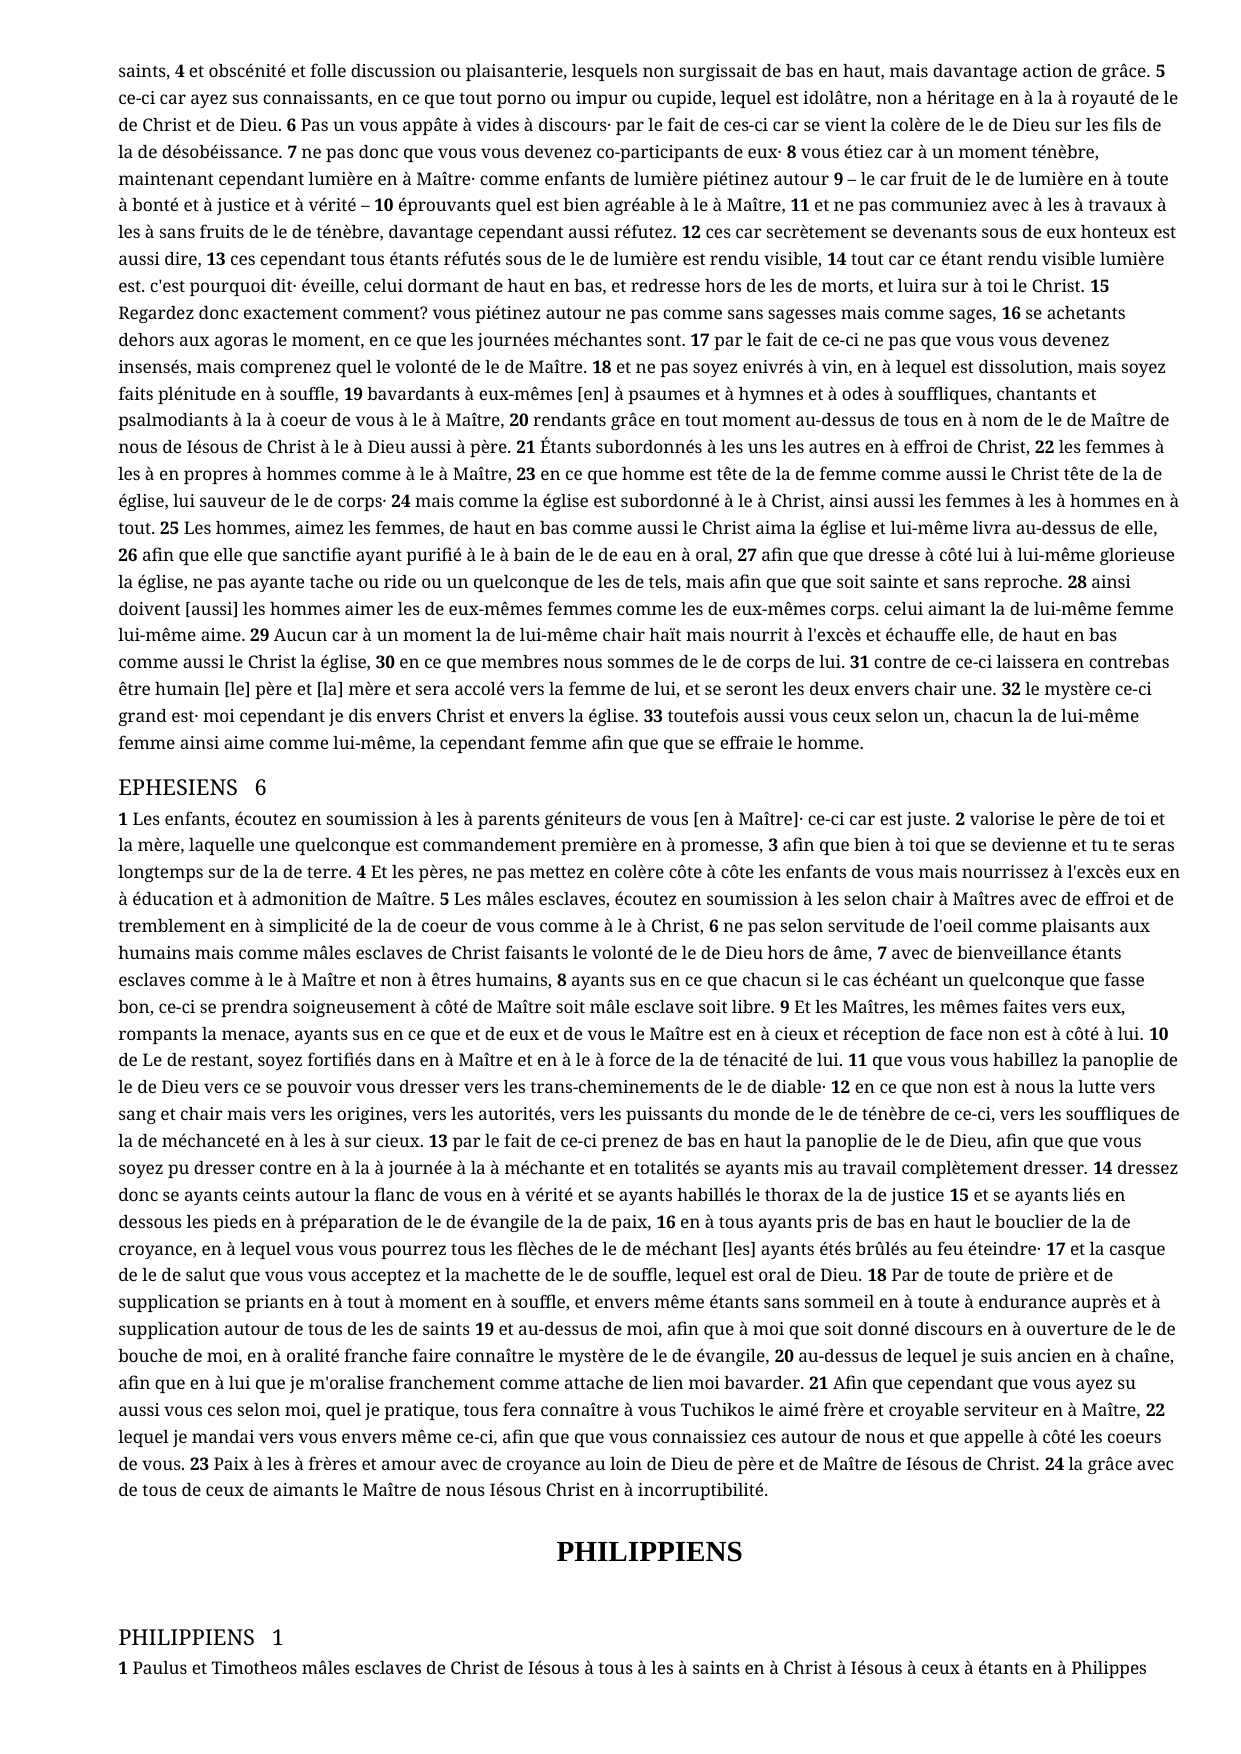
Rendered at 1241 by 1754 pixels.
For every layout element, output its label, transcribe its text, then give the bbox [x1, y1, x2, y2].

text 1 Paulus et Timotheos mâles esclaves de Christ de Iésous à tous à les à saints en à Christ à Iésous à ceux à étants en à Philippes [118, 1656, 1181, 1679]
text 1 Les enfants, écoutez en soumission à les à parents géniteurs de vous [en à Maître]· ce-ci car est juste. 2 valorise le père de toi et la mère, laquelle une quelconque est commandement première en à promesse, 3 afin que bien à toi que se devienne et tu te seras longtemps sur de la de terre. 4 Et les pères, ne pas mettez en colère côte à côte les enfants de vous mais nourrissez à l'excès eux en à éducation et à admonition de Maître. 5 Les mâles esclaves, écoutez en soumission à les selon chair à Maîtres avec de effroi et de tremblement en à simplicité de la de coeur de vous comme à le à Christ, 6 ne pas selon servitude de l'oeil comme plaisants aux humains mais comme mâles esclaves de Christ faisants le volonté de le de Dieu hors de âme, 7 avec de bienveillance étants esclaves comme à le à Maître et non à êtres humains, 8 ayants sus en ce que chacun si le cas échéant un quelconque que fasse bon, ce-ci se prendra soigneusement à côté de Maître soit mâle esclave soit libre. 9 Et les Maîtres, les mêmes faites vers eux, rompants la menace, ayants sus en ce que et de eux et de vous le Maître est en à cieux et réception de face non est à côté à lui. 10 de Le de restant, soyez fortifiés dans en à Maître et en à le à force de la de ténacité de lui. 11 que vous vous habillez la panoplie de le de Dieu vers ce se pouvoir vous dresser vers les trans-cheminements de le de diable· 12 en ce que non est à nous la lutte vers sang et chair mais vers les origines, vers les autorités, vers les puissants du monde de le de ténèbre de ce-ci, vers les souffliques de la de méchanceté en à les à sur cieux. 13 par le fait de ce-ci prenez de bas en haut la panoplie de le de Dieu, afin que que vous soyez pu dresser contre en à la à journée à la à méchante et en totalités se ayants mis au travail complètement dresser. 14 dressez donc se ayants ceints autour la flanc de vous en à vérité et se ayants habillés le thorax de la de justice 15 et se ayants liés en dessous les pieds en à préparation de le de évangile de la de paix, 16 en à tous ayants pris de bas en haut le bouclier de la de croyance, en à lequel vous vous pourrez tous les flèches de le de méchant [les] ayants étés brûlés au feu éteindre· 17 et la casque de le de salut que vous vous acceptez et la machette de le de souffle, lequel est oral de Dieu. 18 Par de toute de prière et de supplication se priants en à tout à moment en à souffle, et envers même étants sans sommeil en à toute à endurance auprès et à supplication autour de tous de les de saints 19 et au-dessus de moi, afin que à moi que soit donné discours en à ouverture de le de bouche de moi, en à oralité franche faire connaître le mystère de le de évangile, 20 au-dessus de lequel je suis ancien en à chaîne, afin que en à lui que je m'oralise franchement comme attache de lien moi bavarder. 21 Afin que cependant que vous ayez su aussi vous ces selon moi, quel je pratique, tous fera connaître à vous Tuchikos le aimé frère et croyable serviteur en à Maître, 22 lequel je mandai vers vous envers même ce-ci, afin que que vous connaissiez ces autour de nous et que appelle à côté les coeurs de vous. 23 Paix à les à frères et amour avec de croyance au loin de Dieu de père et de Maître de Iésous de Christ. 24 la grâce avec de tous de ceux de aimants le Maître de nous Iésous Christ en à incorruptibilité. [118, 807, 1181, 1502]
text saints, 4 et obscénité et folle discussion ou plaisanterie, lesquels non surgissait de bas en haut, mais davantage action de grâce. 5 ce-ci car ayez sus connaissants, en ce que tout porno ou impur ou cupide, lequel est idolâtre, non a héritage en à la à royauté de le de Christ et de Dieu. 6 Pas un vous appâte à vides à discours· par le fait de ces-ci car se vient la colère de le de Dieu sur les fils de la de désobéissance. 7 ne pas donc que vous vous devenez co-participants de eux· 8 vous étiez car à un moment ténèbre, maintenant cependant lumière en à Maître· comme enfants de lumière piétinez autour 9 – le car fruit de le de lumière en à toute à bonté et à justice et à vérité – 10 éprouvants quel est bien agréable à le à Maître, 11 et ne pas communiez avec à les à travaux à les à sans fruits de le de ténèbre, davantage cependant aussi réfutez. 12 ces car secrètement se devenants sous de eux honteux est aussi dire, 13 ces cependant tous étants réfutés sous de le de lumière est rendu visible, 14 tout car ce étant rendu visible lumière est. c'est pourquoi dit· éveille, celui dormant de haut en bas, et redresse hors de les de morts, et luira sur à toi le Christ. 15 Regardez donc exactement comment? vous piétinez autour ne pas comme sans sagesses mais comme sages, 16 se achetants dehors aux agoras le moment, en ce que les journées méchantes sont. 17 par le fait de ce-ci ne pas que vous vous devenez insensés, mais comprenez quel le volonté de le de Maître. 18 et ne pas soyez enivrés à vin, en à lequel est dissolution, mais soyez faits plénitude en à souffle, 19 bavardants à eux-mêmes [en] à psaumes et à hymnes et à odes à souffliques, chantants et psalmodiants à la à coeur de vous à le à Maître, 20 rendants grâce en tout moment au-dessus de tous en à nom de le de Maître de nous de Iésous de Christ à le à Dieu aussi à père. 21 Étants subordonnés à les uns les autres en à effroi de Christ, 22 les femmes à les à en propres à hommes comme à le à Maître, 23 en ce que homme est tête de la de femme comme aussi le Christ tête de la de église, lui sauveur de le de corps· 24 mais comme la église est subordonné à le à Christ, ainsi aussi les femmes à les à hommes en à tout. 25 Les hommes, aimez les femmes, de haut en bas comme aussi le Christ aima la église et lui-même livra au-dessus de elle, 26 afin que elle que sanctifie ayant purifié à le à bain de le de eau en à oral, 27 afin que que dresse à côté lui à lui-même glorieuse la église, ne pas ayante tache ou ride ou un quelconque de les de tels, mais afin que que soit sainte et sans reproche. 28 ainsi doivent [aussi] les hommes aimer les de eux-mêmes femmes comme les de eux-mêmes corps. celui aimant la de lui-même femme lui-même aime. 29 Aucun car à un moment la de lui-même chair haït mais nourrit à l'excès et échauffe elle, de haut en bas comme aussi le Christ la église, 30 en ce que membres nous sommes de le de corps de lui. 31 contre de ce-ci laissera en contrebas être humain [le] père et [la] mère et sera accolé vers la femme de lui, et se seront les deux envers chair une. 32 le mystère ce-ci grand est· moi cependant je dis envers Christ et envers la église. 33 toutefois aussi vous ceux selon un, chacun la de lui-même femme ainsi aime comme lui-même, la cependant femme afin que que se effraie le homme. [118, 59, 1181, 754]
text EPHESIENS 6 [118, 772, 1181, 802]
subtitle PHILIPPIENS [118, 1534, 1181, 1568]
text PHILIPPIENS 1 [118, 1622, 1181, 1652]
